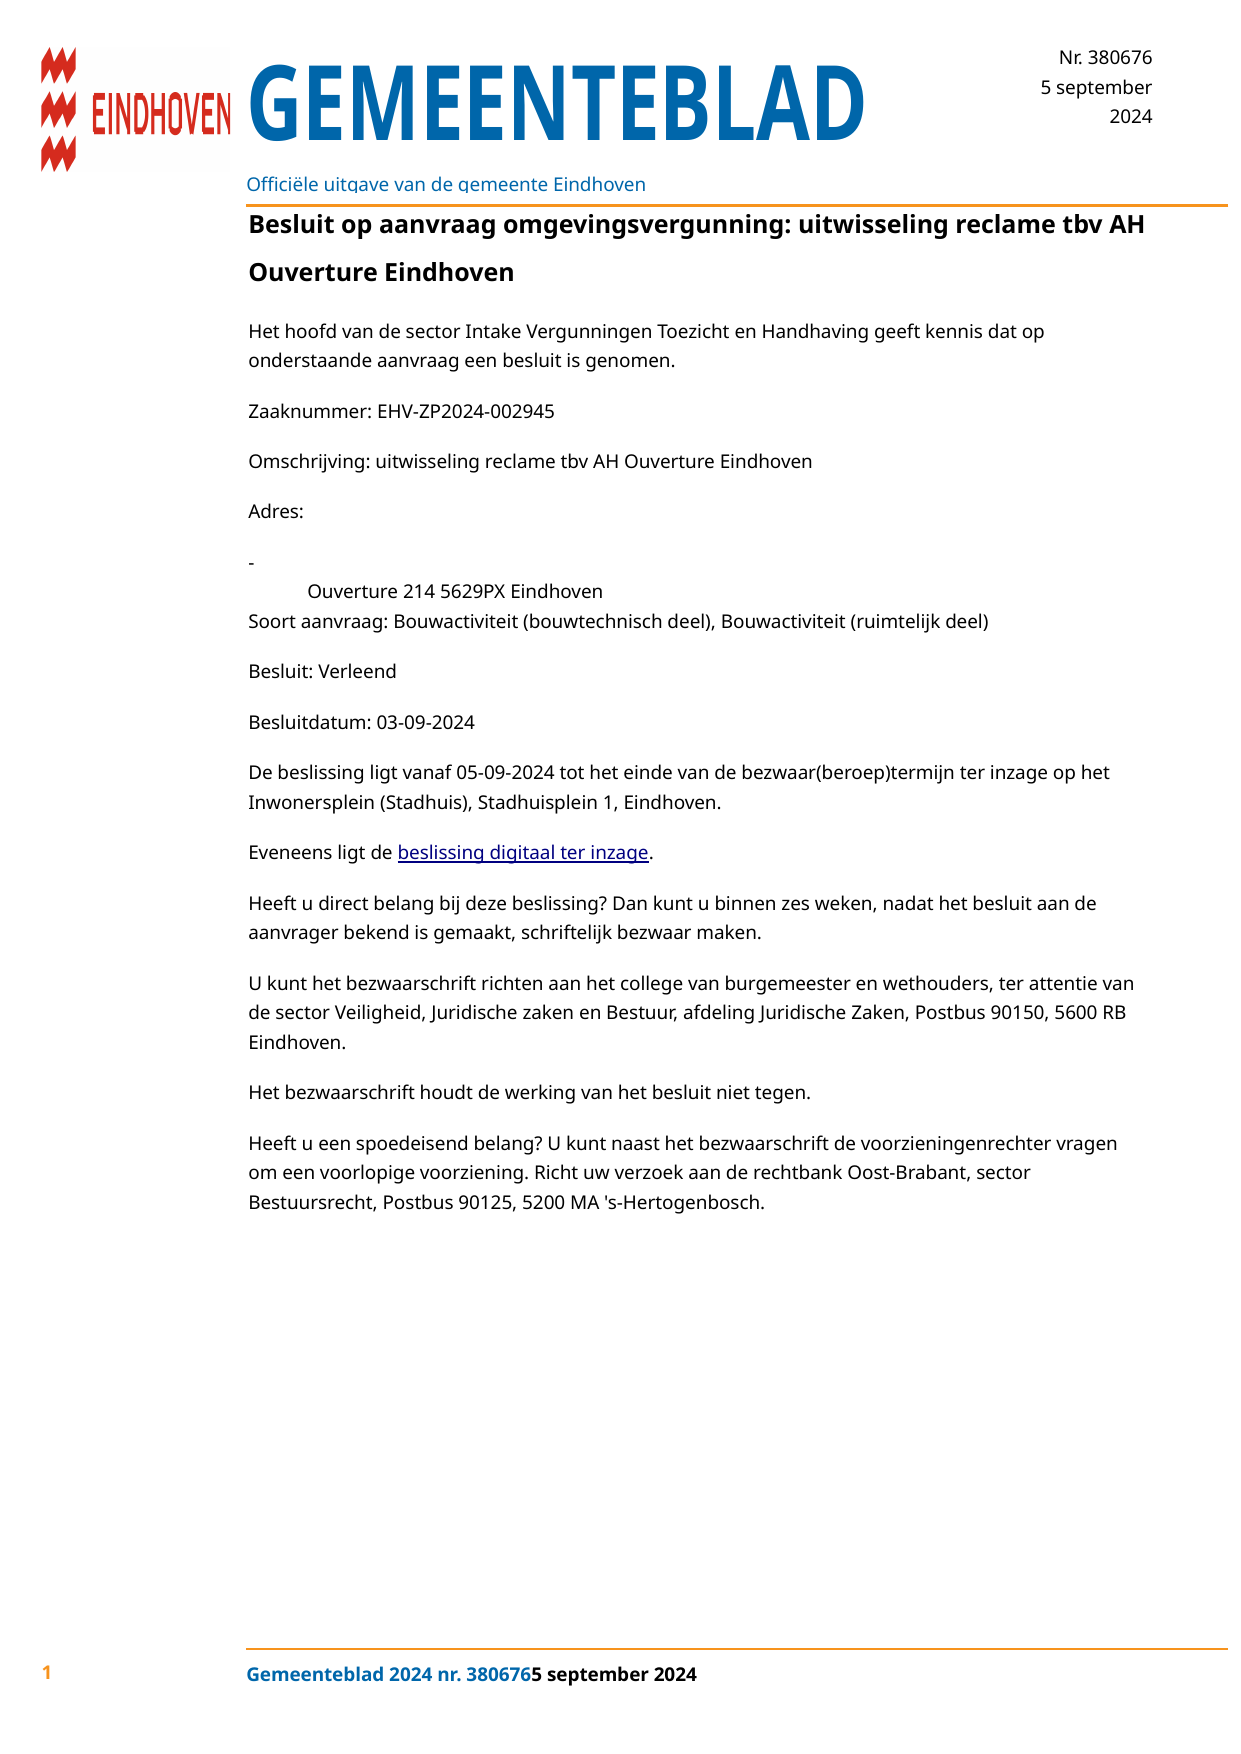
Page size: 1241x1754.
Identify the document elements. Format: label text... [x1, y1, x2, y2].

text Omschrijving: uitwisseling reclame tbv AH Ouverture Eindhoven [248, 448, 1152, 474]
text Zaaknummer: EHV-ZP2024-002945 [248, 398, 1152, 424]
list Ouverture 214 5629PX Eindhoven [248, 579, 1152, 604]
text Soort aanvraag: Bouwactiviteit (bouwtechnisch deel), Bouwactiviteit (ruimtelijk deel) [248, 608, 1152, 634]
text Het bezwaarschrift houdt de werking van het besluit niet tegen. [248, 1079, 1152, 1105]
text Besluitdatum: 03-09-2024 [248, 709, 1152, 735]
text Besluit: Verleend [248, 659, 1152, 684]
text Het hoofd van de sector Intake Vergunningen Toezicht en Handhaving geeft kennis dat op onderstaande aanvraag een besluit is genomen. [248, 318, 1152, 373]
text Besluit op aanvraag omgevingsvergunning: uitwisseling reclame tbv AH Ouverture Eindhoven [248, 207, 1152, 288]
text Heeft u een spoedeisend belang? U kunt naast het bezwaarschrift de voorzieningenrechter vragen om een voorlopige voorziening. Richt uw verzoek aan de rechtbank Oost-Brabant, sector Bestuursrecht, Postbus 90125, 5200 MA 's-Hertogenbosch. [248, 1130, 1152, 1215]
picture [41, 47, 231, 172]
text Heeft u direct belang bij deze beslissing? Dan kunt u binnen zes weken, nadat het besluit aan de aanvrager bekend is gemaakt, schriftelijk bezwaar maken. [248, 890, 1152, 945]
text U kunt het bezwaarschrift richten aan het college van burgemeester en wethouders, ter attentie van de sector Veiligheid, Juridische zaken en Bestuur, afdeling Juridische Zaken, Postbus 90150, 5600 RB Eindhoven. [248, 970, 1152, 1055]
text De beslissing ligt vanaf 05-09-2024 tot het einde van de bezwaar(beroep)termijn ter inzage op het Inwonersplein (Stadhuis), Stadhuisplein 1, Eindhoven. [248, 759, 1152, 815]
text Eveneens ligt de beslissing digitaal ter inzage. [248, 839, 1152, 865]
text Adres: [248, 499, 1152, 524]
